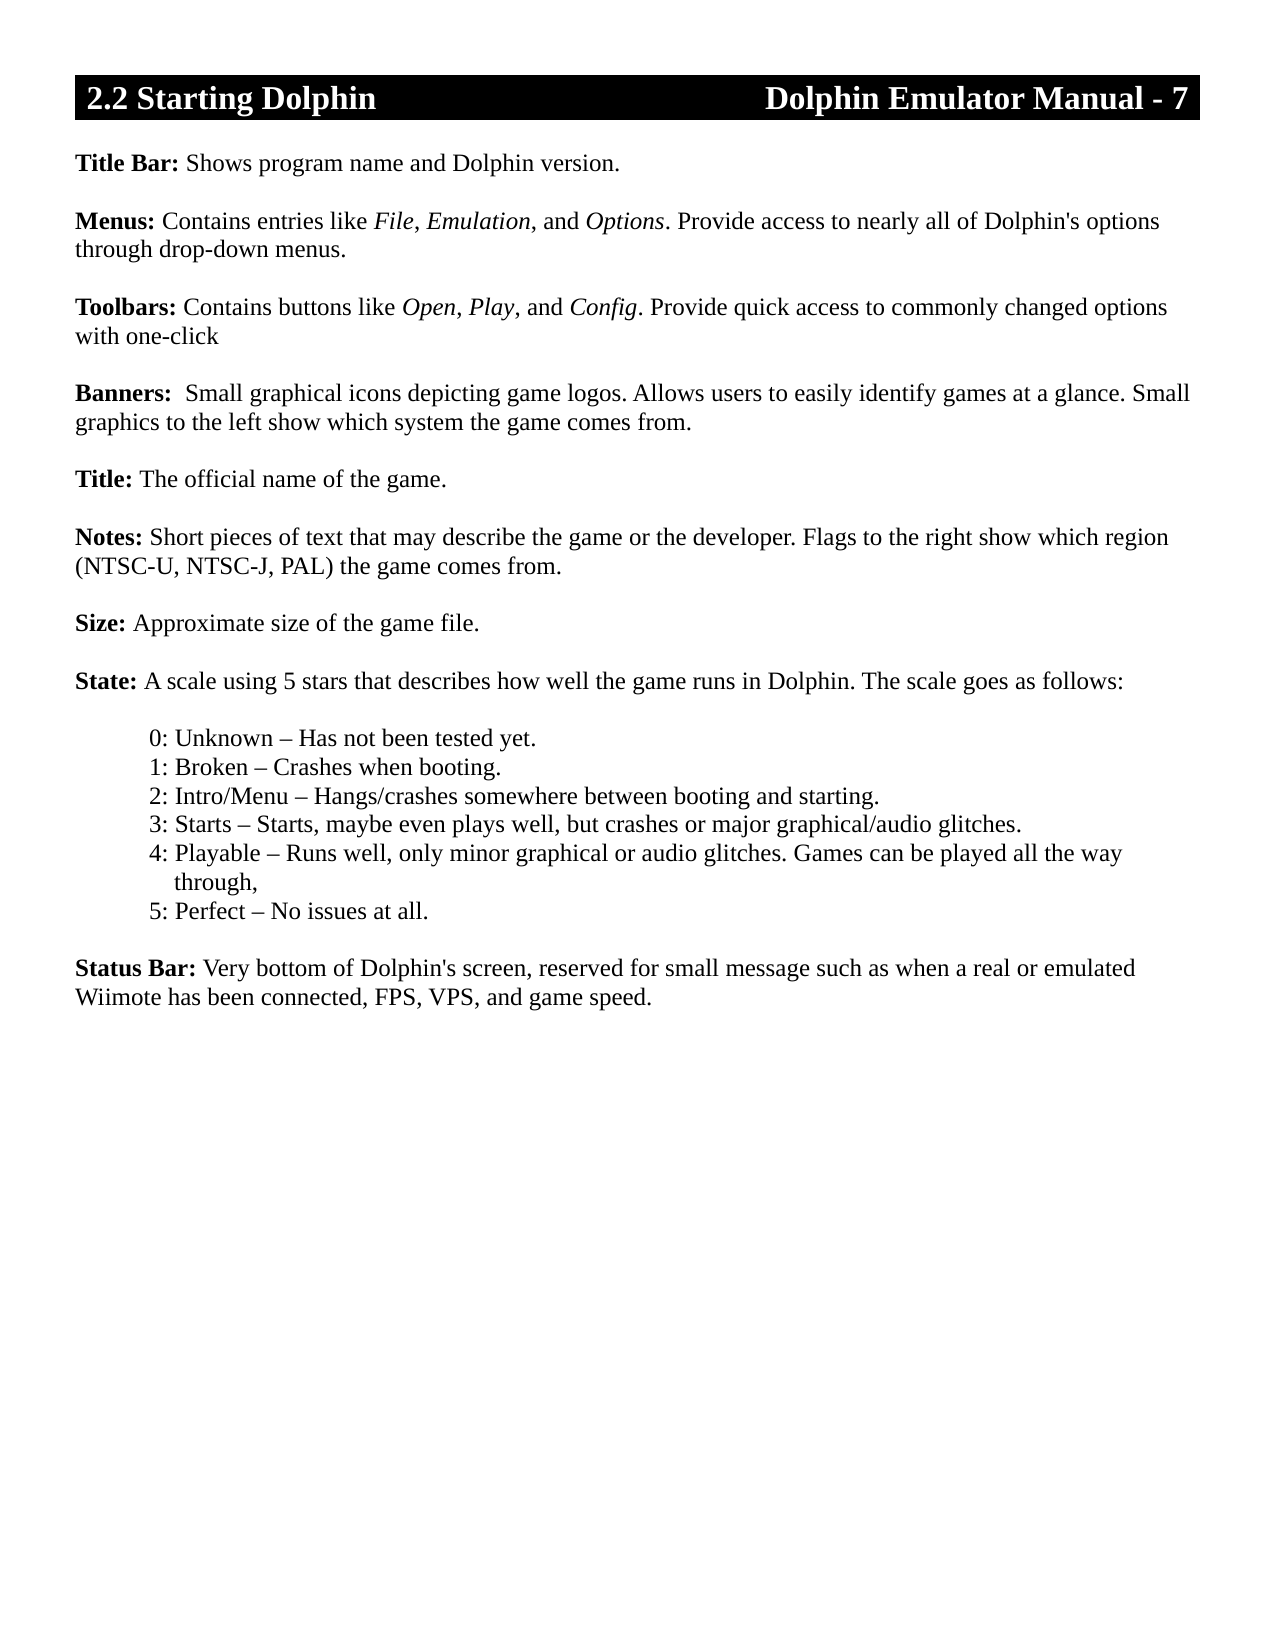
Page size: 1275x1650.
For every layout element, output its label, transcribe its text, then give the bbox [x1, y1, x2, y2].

text 5: Perfect – No issues at all. [75, 896, 1200, 924]
text Banners: Small graphical icons depicting game logos. Allows users to easily identify games at a glance. Small graphics to the left show which system the game comes from. [75, 378, 1200, 436]
text 1: Broken – Crashes when booting. [75, 752, 1200, 781]
text State: A scale using 5 stars that describes how well the game runs in Dolphin. The scale goes as follows: [75, 666, 1200, 694]
text Toolbars: Contains buttons like Open, Play, and Config. Provide quick access to commonly changed options with one-click [75, 292, 1200, 349]
text Menus: Contains entries like File, Emulation, and Options. Provide access to nearly all of Dolphin's options through drop-down menus. [75, 206, 1200, 263]
text Status Bar: Very bottom of Dolphin's screen, reserved for small message such as when a real or emulated Wiimote has been connected, FPS, VPS, and game speed. [75, 953, 1200, 1011]
text 3: Starts – Starts, maybe even plays well, but crashes or major graphical/audio glitches. [75, 809, 1200, 838]
text Title: The official name of the game. [75, 464, 1200, 493]
text 0: Unknown – Has not been tested yet. [75, 723, 1200, 752]
text 2: Intro/Menu – Hangs/crashes somewhere between booting and starting. [75, 781, 1200, 809]
text 2.2 Starting Dolphin Dolphin Emulator Manual - 7 [75, 75, 1200, 119]
text Size: Approximate size of the game file. [75, 608, 1200, 637]
text 4: Playable – Runs well, only minor graphical or audio glitches. Games can be played all the way through, [75, 838, 1200, 896]
text Title Bar: Shows program name and Dolphin version. [75, 148, 1200, 177]
text Notes: Short pieces of text that may describe the game or the developer. Flags to the right show which region (NTSC-U, NTSC-J, PAL) the game comes from. [75, 522, 1200, 579]
